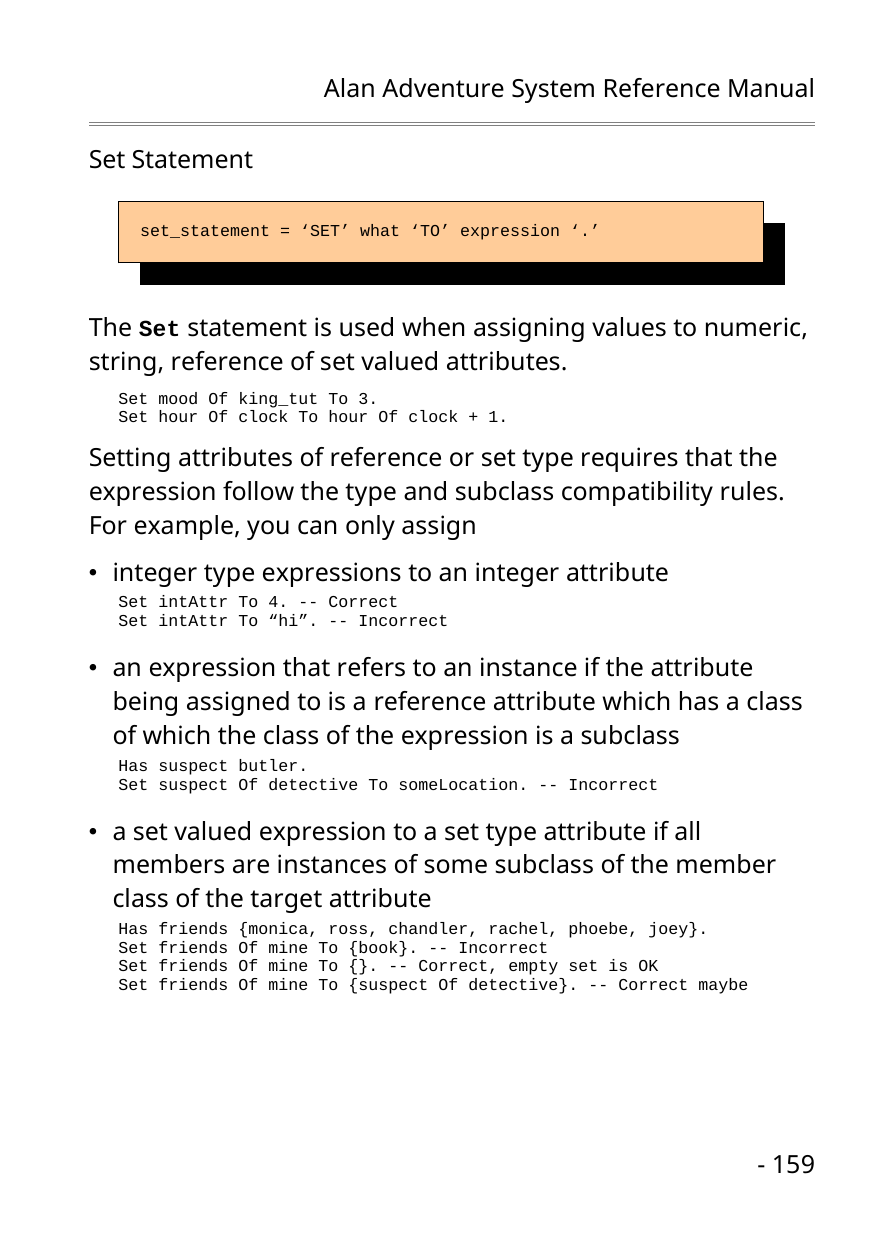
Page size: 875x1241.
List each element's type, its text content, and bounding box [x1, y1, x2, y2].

text Setting attributes of reference or set type requires that the expression follow the type and subclass compatibility rules. For example, you can only assign [88, 440, 815, 542]
subtitle Set Statement [88, 142, 815, 176]
text set_statement = ‘SET’ what ‘TO’ expression ‘.’ [119, 202, 763, 262]
text Set mood Of king_tut To 3. Set hour Of clock To hour Of clock + 1. [118, 391, 815, 428]
text The Set statement is used when assigning values to numeric, string, reference of set valued attributes. [88, 310, 815, 378]
text Set intAttr To 4. -- Correct Set intAttr To “hi”. -- Incorrect [118, 594, 815, 650]
list an expression that refers to an instance if the attribute being assigned to is a reference attribute which has a class of which the class of the expression is a subclass [88, 650, 815, 752]
text Has suspect butler. Set suspect Of detective To someLocation. -- Incorrect [118, 758, 815, 813]
list integer type expressions to an integer attribute [88, 554, 815, 588]
list a set valued expression to a set type attribute if all members are instances of some subclass of the member class of the target attribute [88, 813, 815, 915]
text Has friends {monica, ross, chandler, rachel, phoebe, joey}. Set friends Of mine To {book}. -- Incorrect Set friends Of mine To {}. -- Correct, empty set is OK Set friends Of mine To {suspect Of detective}. -- Correct maybe [118, 921, 815, 995]
